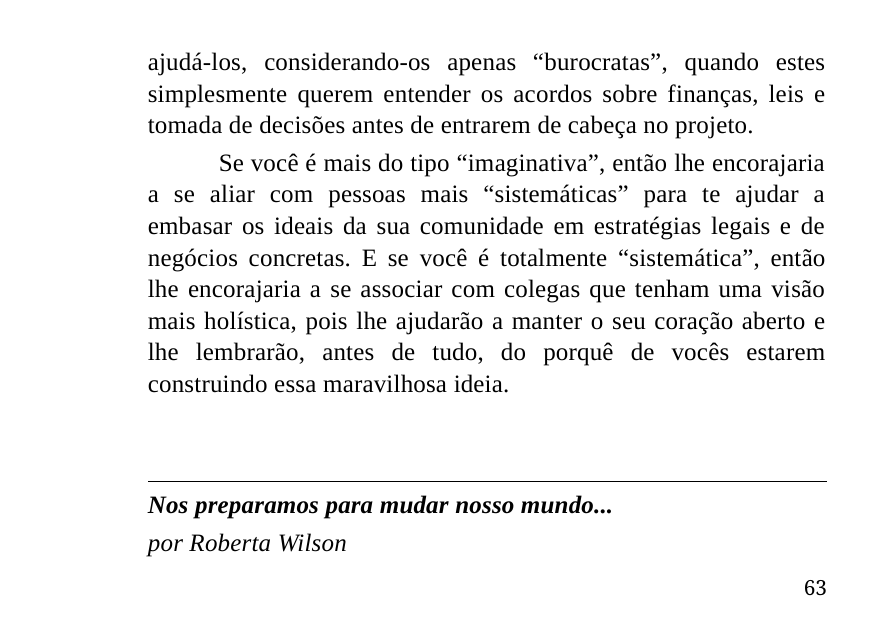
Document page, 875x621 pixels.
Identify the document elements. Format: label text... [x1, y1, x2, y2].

text Nos preparamos para mudar nosso mundo... [148, 490, 827, 519]
text por Roberta Wilson [148, 528, 827, 556]
text ajudá-los, considerando-os apenas “burocratas”, quando estes simplesmente querem entender os acordos sobre finanças, leis e tomada de decisões antes de entrarem de cabeça no projeto. [148, 47, 827, 139]
text Se você é mais do tipo “imaginativa”, então lhe encorajaria a se aliar com pessoas mais “sistemáticas” para te ajudar a embasar os ideais da sua comunidade em estratégias legais e de negócios concretas. E se você é totalmente “sistemática”, então lhe encorajaria a se associar com colegas que tenham uma visão mais holística, pois lhe ajudarão a manter o seu coração aberto e lhe lembrarão, antes de tudo, do porquê de vocês estarem construindo essa maravilhosa ideia. [148, 148, 827, 398]
